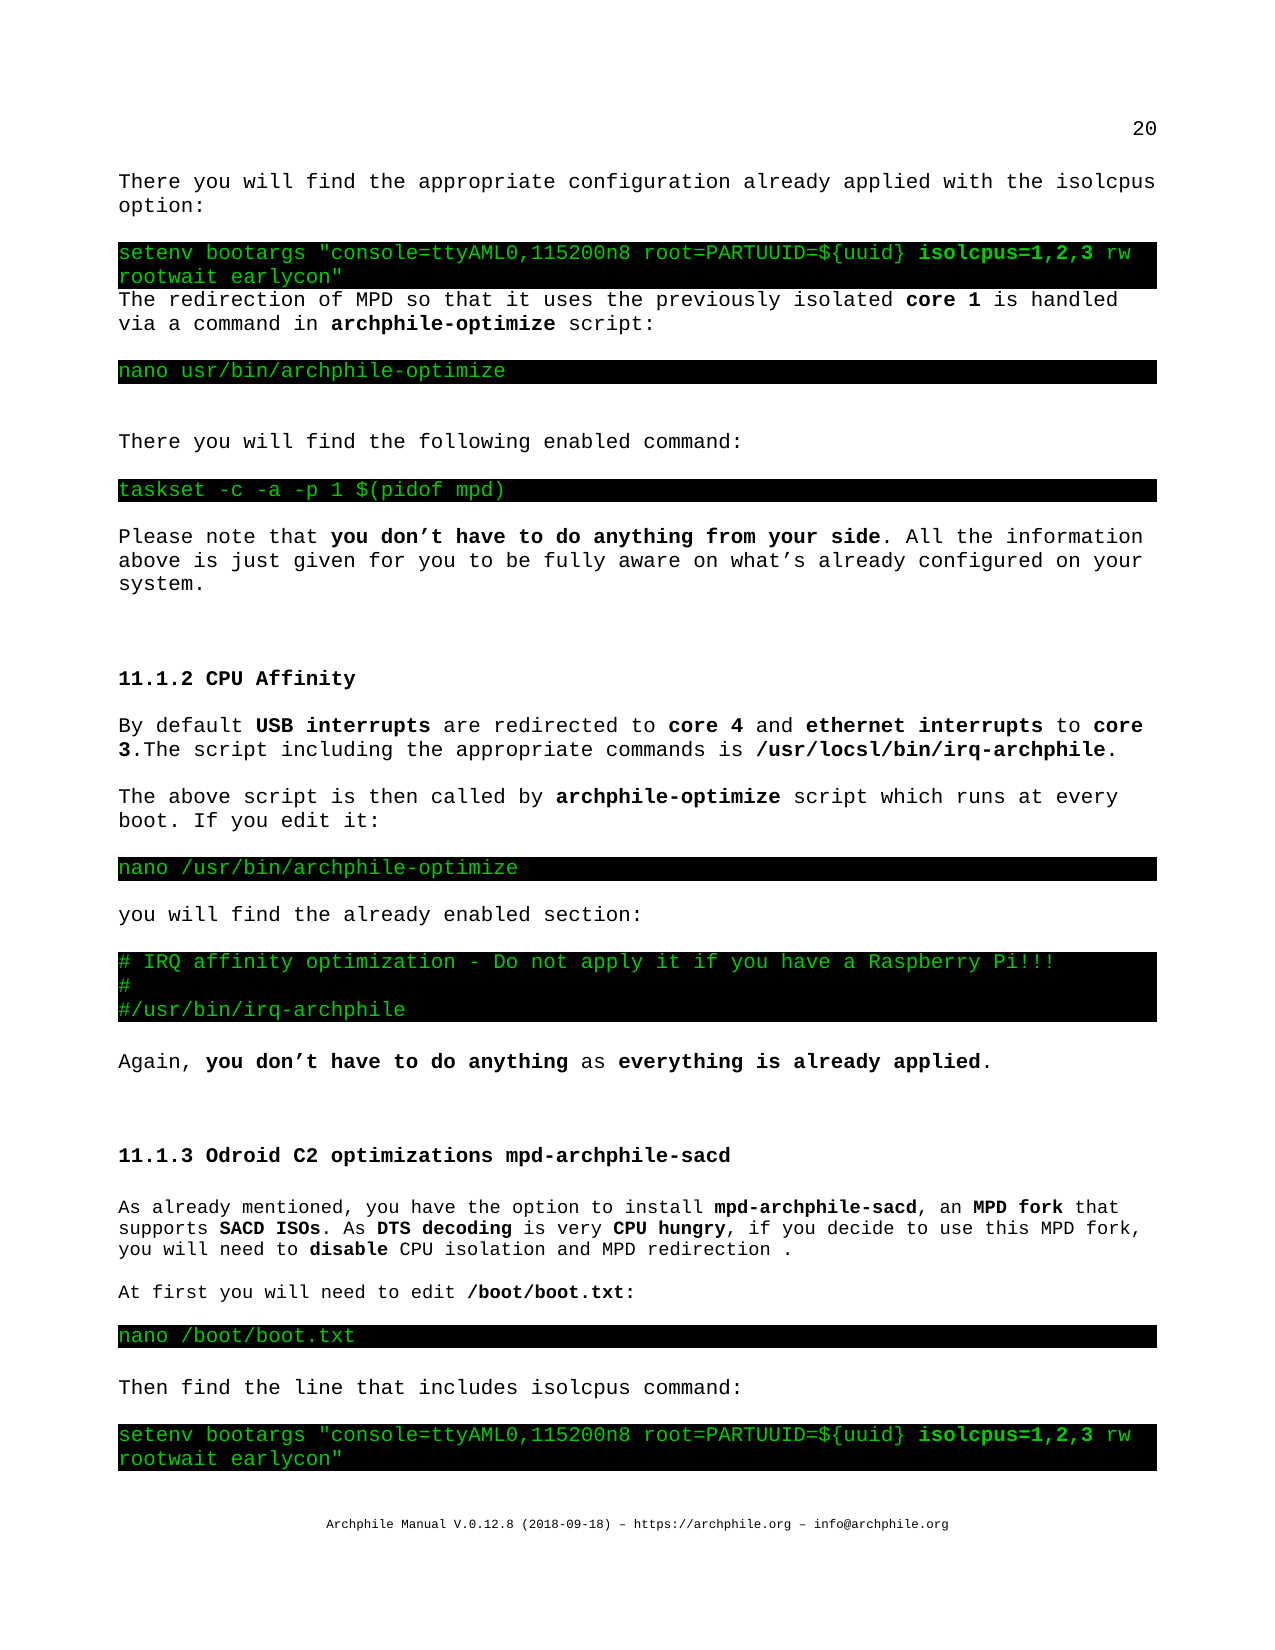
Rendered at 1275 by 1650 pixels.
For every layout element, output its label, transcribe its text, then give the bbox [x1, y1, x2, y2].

text 11.1.2 CPU Affinity [118, 668, 1157, 691]
text you will find the already enabled section: [118, 904, 1157, 928]
text nano usr/bin/archphile-optimize [118, 360, 1157, 384]
text setenv bootargs "console=ttyAML0,115200n8 root=PARTUUID=${uuid} isolcpus=1,2,3 rw rootwait earlycon" [118, 1424, 1157, 1471]
text # [118, 975, 1157, 999]
text The redirection of MPD so that it uses the previously isolated core 1 is handled via a command in archphile-optimize script: [118, 289, 1157, 337]
text There you will find the following enabled command: [118, 431, 1157, 455]
text # IRQ affinity optimization - Do not apply it if you have a Raspberry Pi!!! [118, 952, 1157, 975]
text Then find the line that includes isolcpus command: [118, 1377, 1157, 1401]
text At first you will need to edit /boot/boot.txt: [118, 1282, 1157, 1304]
text By default USB interrupts are redirected to core 4 and ethernet interrupts to core 3.The script including the appropriate commands is /usr/locsl/bin/irq-archphile. [118, 715, 1157, 762]
text Please note that you don’t have to do anything from your side. All the information above is just given for you to be fully aware on what’s already configured on your system. [118, 526, 1157, 597]
text nano /boot/boot.txt [118, 1325, 1157, 1348]
text setenv bootargs "console=ttyAML0,115200n8 root=PARTUUID=${uuid} isolcpus=1,2,3 rw rootwait earlycon" [118, 242, 1157, 289]
text taskset -c -a -p 1 $(pidof mpd) [118, 479, 1157, 502]
text There you will find the appropriate configuration already applied with the isolcpus option: [118, 171, 1157, 218]
text 11.1.3 Odroid C2 optimizations mpd-archphile-sacd [118, 1145, 1157, 1169]
text As already mentioned, you have the option to install mpd-archphile-sacd, an MPD fork that supports SACD ISOs. As DTS decoding is very CPU hungry, if you decide to use this MPD fork, you will need to disable CPU isolation and MPD redirection . [118, 1197, 1157, 1261]
text #/usr/bin/irq-archphile [118, 999, 1157, 1022]
text The above script is then called by archphile-optimize script which runs at every boot. If you edit it: [118, 786, 1157, 833]
text nano /usr/bin/archphile-optimize [118, 857, 1157, 881]
text Again, you don’t have to do anything as everything is already applied. [118, 1051, 1157, 1074]
